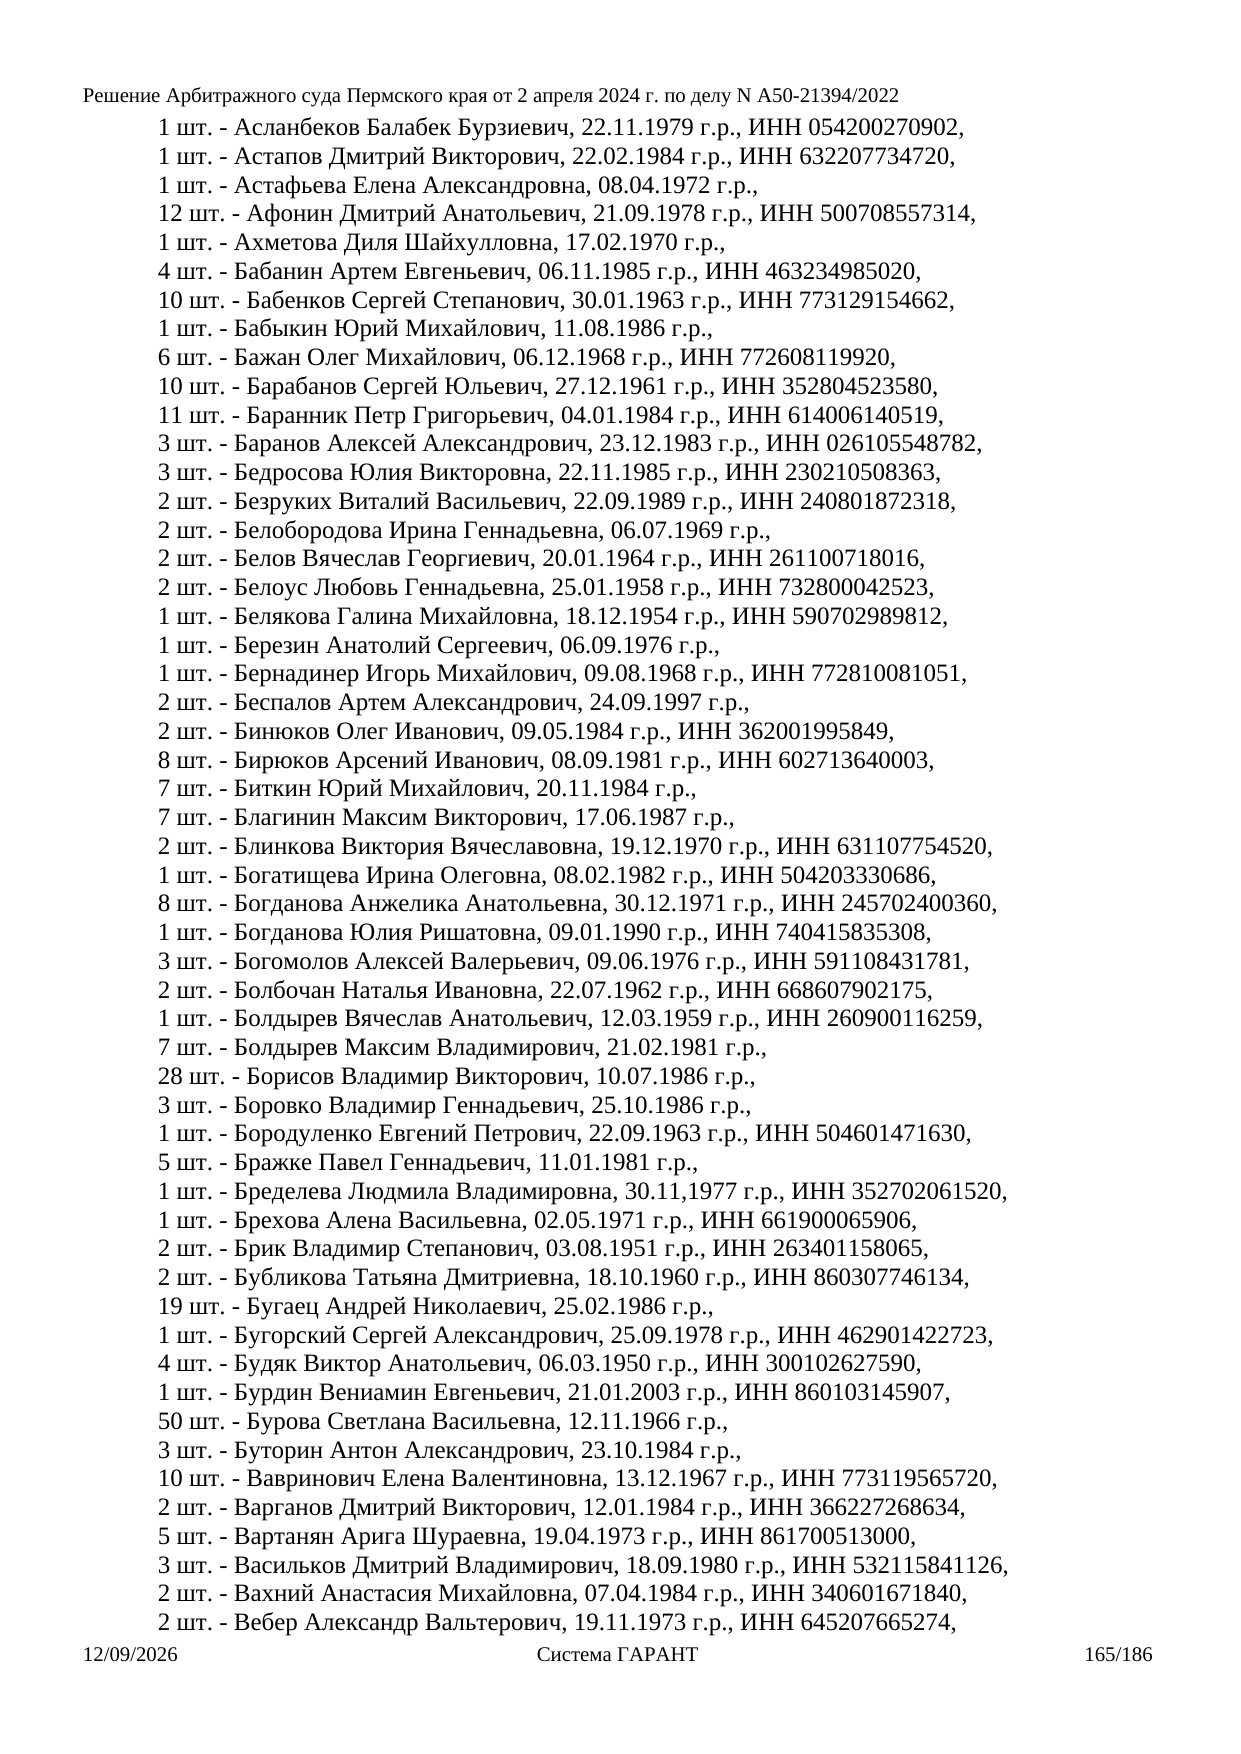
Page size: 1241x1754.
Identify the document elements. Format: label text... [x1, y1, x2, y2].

text 4 шт. - Бабанин Артем Евгеньевич, 06.11.1985 г.р., ИНН 463234985020, [83, 256, 1157, 285]
text 10 шт. - Вавринович Елена Валентиновна, 13.12.1967 г.р., ИНН 773119565720, [83, 1463, 1157, 1492]
text 7 шт. - Благинин Максим Викторович, 17.06.1987 г.р., [83, 802, 1157, 831]
text 2 шт. - Белов Вячеслав Георгиевич, 20.01.1964 г.р., ИНН 261100718016, [83, 543, 1157, 572]
text 12 шт. - Афонин Дмитрий Анатольевич, 21.09.1978 г.р., ИНН 500708557314, [83, 198, 1157, 227]
text 2 шт. - Болбочан Наталья Ивановна, 22.07.1962 г.р., ИНН 668607902175, [83, 975, 1157, 1003]
text 1 шт. - Бурдин Вениамин Евгеньевич, 21.01.2003 г.р., ИНН 860103145907, [83, 1377, 1157, 1406]
text 1 шт. - Астапов Дмитрий Викторович, 22.02.1984 г.р., ИНН 632207734720, [83, 141, 1157, 170]
text 2 шт. - Бинюков Олег Иванович, 09.05.1984 г.р., ИНН 362001995849, [83, 716, 1157, 745]
text 2 шт. - Белоус Любовь Геннадьевна, 25.01.1958 г.р., ИНН 732800042523, [83, 572, 1157, 601]
text 1 шт. - Богданова Юлия Ришатовна, 09.01.1990 г.р., ИНН 740415835308, [83, 917, 1157, 946]
text 3 шт. - Боровко Владимир Геннадьевич, 25.10.1986 г.р., [83, 1090, 1157, 1118]
text 2 шт. - Вахний Анастасия Михайловна, 07.04.1984 г.р., ИНН 340601671840, [83, 1578, 1157, 1607]
text 2 шт. - Варганов Дмитрий Викторович, 12.01.1984 г.р., ИНН 366227268634, [83, 1492, 1157, 1521]
text 10 шт. - Барабанов Сергей Юльевич, 27.12.1961 г.р., ИНН 352804523580, [83, 371, 1157, 400]
text 3 шт. - Богомолов Алексей Валерьевич, 09.06.1976 г.р., ИНН 591108431781, [83, 946, 1157, 975]
text 1 шт. - Асланбеков Балабек Бурзиевич, 22.11.1979 г.р., ИНН 054200270902, [83, 112, 1157, 141]
text 8 шт. - Богданова Анжелика Анатольевна, 30.12.1971 г.р., ИНН 245702400360, [83, 888, 1157, 917]
text 3 шт. - Бедросова Юлия Викторовна, 22.11.1985 г.р., ИНН 230210508363, [83, 457, 1157, 486]
text 5 шт. - Вартанян Арига Шураевна, 19.04.1973 г.р., ИНН 861700513000, [83, 1521, 1157, 1550]
text 2 шт. - Брик Владимир Степанович, 03.08.1951 г.р., ИНН 263401158065, [83, 1233, 1157, 1262]
text 1 шт. - Болдырев Вячеслав Анатольевич, 12.03.1959 г.р., ИНН 260900116259, [83, 1003, 1157, 1032]
text 1 шт. - Брехова Алена Васильевна, 02.05.1971 г.р., ИНН 661900065906, [83, 1205, 1157, 1233]
text 11 шт. - Баранник Петр Григорьевич, 04.01.1984 г.р., ИНН 614006140519, [83, 400, 1157, 428]
text 2 шт. - Беспалов Артем Александрович, 24.09.1997 г.р., [83, 687, 1157, 716]
text 1 шт. - Богатищева Ирина Олеговна, 08.02.1982 г.р., ИНН 504203330686, [83, 860, 1157, 888]
text 2 шт. - Бубликова Татьяна Дмитриевна, 18.10.1960 г.р., ИНН 860307746134, [83, 1262, 1157, 1291]
text 1 шт. - Бределева Людмила Владимировна, 30.11,1977 г.р., ИНН 352702061520, [83, 1176, 1157, 1205]
text 3 шт. - Васильков Дмитрий Владимирович, 18.09.1980 г.р., ИНН 532115841126, [83, 1550, 1157, 1578]
text 8 шт. - Бирюков Арсений Иванович, 08.09.1981 г.р., ИНН 602713640003, [83, 745, 1157, 773]
text 2 шт. - Вебер Александр Вальтерович, 19.11.1973 г.р., ИНН 645207665274, [83, 1607, 1157, 1636]
text 3 шт. - Баранов Алексей Александрович, 23.12.1983 г.р., ИНН 026105548782, [83, 428, 1157, 457]
text 2 шт. - Безруких Виталий Васильевич, 22.09.1989 г.р., ИНН 240801872318, [83, 486, 1157, 515]
text 50 шт. - Бурова Светлана Васильевна, 12.11.1966 г.р., [83, 1406, 1157, 1435]
text 28 шт. - Борисов Владимир Викторович, 10.07.1986 г.р., [83, 1061, 1157, 1090]
text 1 шт. - Астафьева Елена Александровна, 08.04.1972 г.р., [83, 170, 1157, 198]
text 1 шт. - Березин Анатолий Сергеевич, 06.09.1976 г.р., [83, 630, 1157, 658]
text 1 шт. - Бугорский Сергей Александрович, 25.09.1978 г.р., ИНН 462901422723, [83, 1320, 1157, 1348]
text 1 шт. - Бабыкин Юрий Михайлович, 11.08.1986 г.р., [83, 313, 1157, 342]
text 2 шт. - Белобородова Ирина Геннадьевна, 06.07.1969 г.р., [83, 515, 1157, 543]
text 1 шт. - Белякова Галина Михайловна, 18.12.1954 г.р., ИНН 590702989812, [83, 601, 1157, 630]
text 2 шт. - Блинкова Виктория Вячеславовна, 19.12.1970 г.р., ИНН 631107754520, [83, 831, 1157, 860]
text 6 шт. - Бажан Олег Михайлович, 06.12.1968 г.р., ИНН 772608119920, [83, 342, 1157, 371]
text 4 шт. - Будяк Виктор Анатольевич, 06.03.1950 г.р., ИНН 300102627590, [83, 1348, 1157, 1377]
text 7 шт. - Болдырев Максим Владимирович, 21.02.1981 г.р., [83, 1032, 1157, 1061]
text 1 шт. - Бородуленко Евгений Петрович, 22.09.1963 г.р., ИНН 504601471630, [83, 1118, 1157, 1147]
text 5 шт. - Бражке Павел Геннадьевич, 11.01.1981 г.р., [83, 1147, 1157, 1176]
text 1 шт. - Ахметова Диля Шайхулловна, 17.02.1970 г.р., [83, 227, 1157, 256]
text 1 шт. - Бернадинер Игорь Михайлович, 09.08.1968 г.р., ИНН 772810081051, [83, 658, 1157, 687]
text 10 шт. - Бабенков Сергей Степанович, 30.01.1963 г.р., ИНН 773129154662, [83, 285, 1157, 313]
text 19 шт. - Бугаец Андрей Николаевич, 25.02.1986 г.р., [83, 1291, 1157, 1320]
text 3 шт. - Буторин Антон Александрович, 23.10.1984 г.р., [83, 1435, 1157, 1463]
text 7 шт. - Биткин Юрий Михайлович, 20.11.1984 г.р., [83, 773, 1157, 802]
